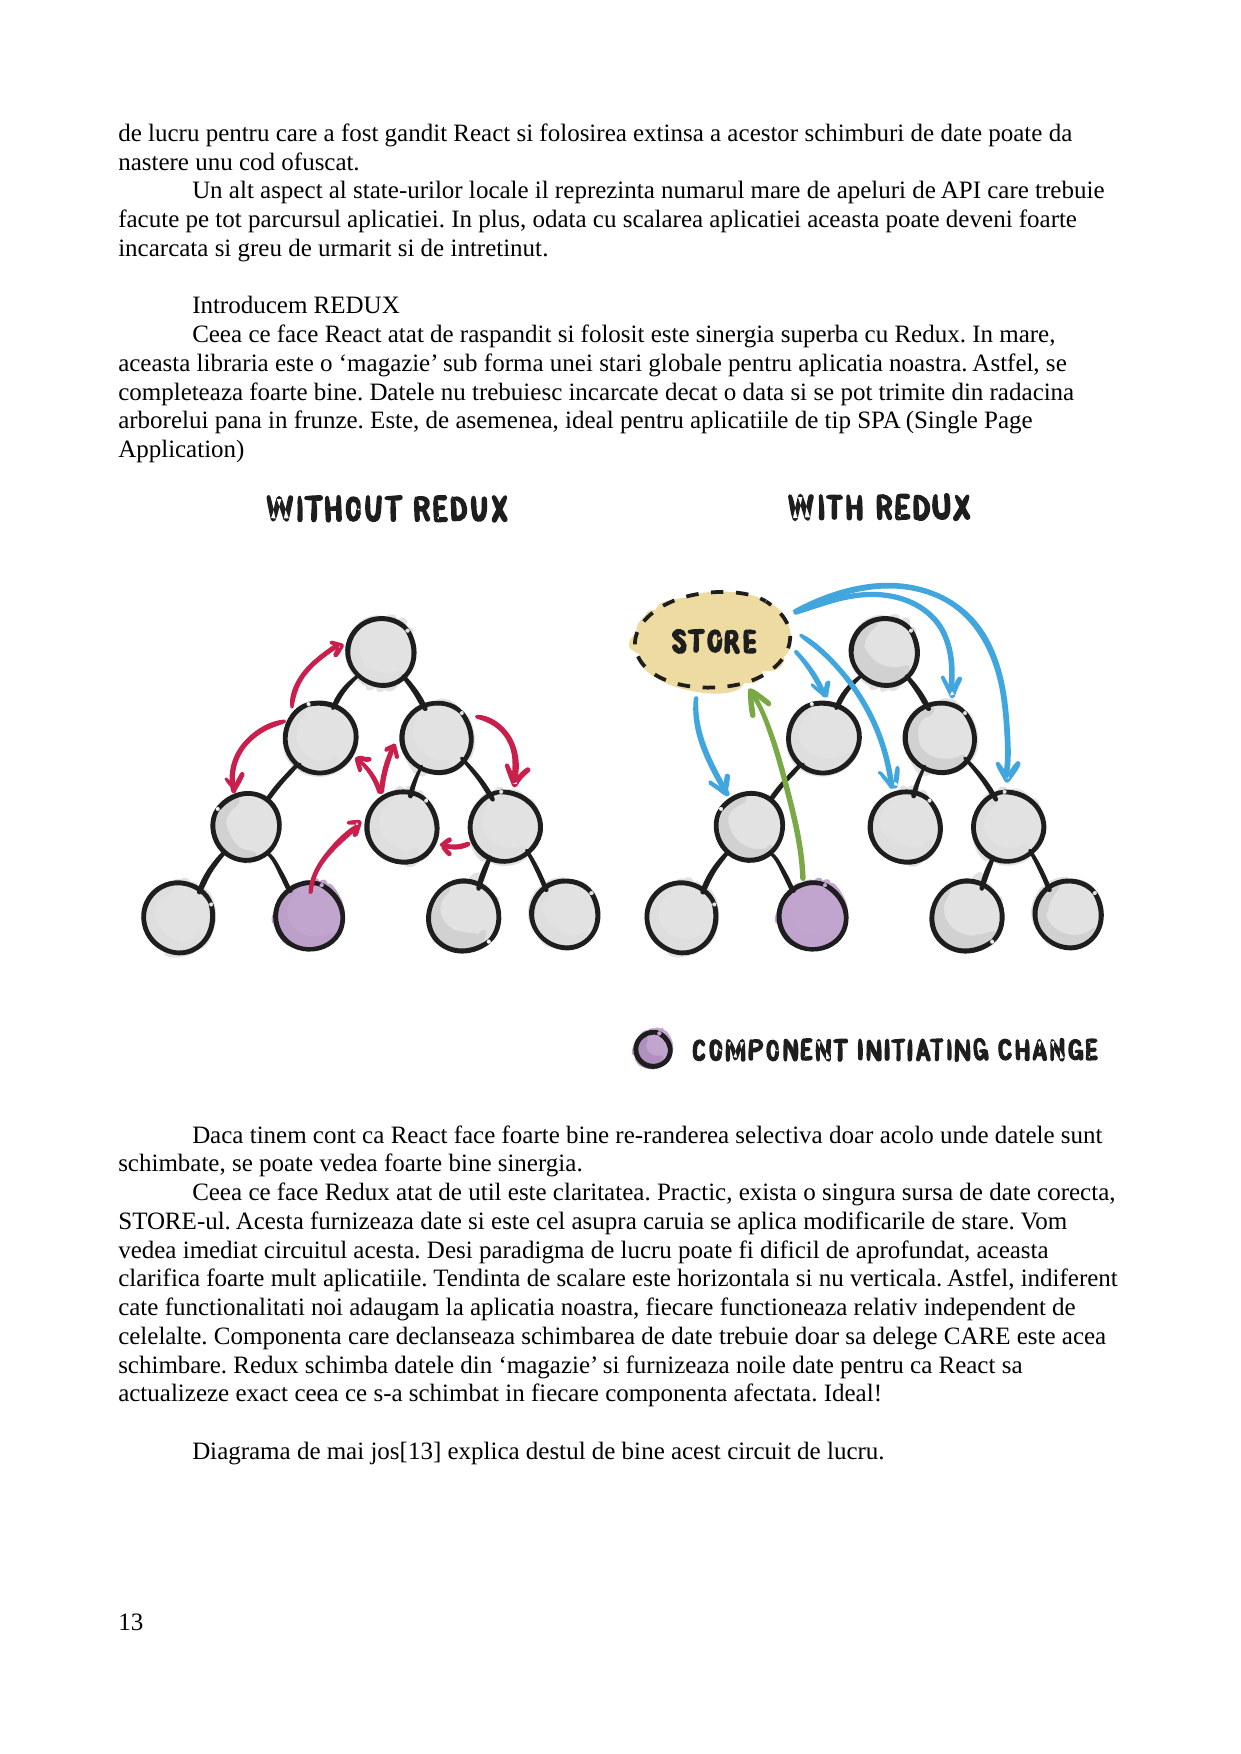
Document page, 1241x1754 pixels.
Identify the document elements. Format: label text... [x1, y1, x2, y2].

text de lucru pentru care a fost gandit React si folosirea extinsa a acestor schimburi de date poate da nastere unu cod ofuscat. [118, 118, 1122, 176]
text Introducem REDUX [118, 291, 1122, 319]
text Daca tinem cont ca React face foarte bine re-randerea selectiva doar acolo unde datele sunt schimbate, se poate vedea foarte bine sinergia. [118, 1120, 1122, 1177]
text Diagrama de mai jos[13] explica destul de bine acest circuit de lucru. [118, 1436, 1122, 1465]
text Ceea ce face React atat de raspandit si folosit este sinergia superba cu Redux. In mare, aceasta libraria este o ‘magazie’ sub forma unei stari globale pentru aplicatia noastra. Astfel, se completeaza foarte bine. Datele nu trebuiesc incarcate decat o data si se pot trimite din radacina arborelui pana in frunze. Este, de asemenea, ideal pentru aplicatiile de tip SPA (Single Page Application) [118, 319, 1122, 463]
text Un alt aspect al state-urilor locale il reprezinta numarul mare de apeluri de API care trebuie facute pe tot parcursul aplicatiei. In plus, odata cu scalarea aplicatiei aceasta poate deveni foarte incarcata si greu de urmarit si de intretinut. [118, 176, 1122, 262]
text Ceea ce face Redux atat de util este claritatea. Practic, exista o singura sursa de date corecta, STORE-ul. Acesta furnizeaza date si este cel asupra caruia se aplica modificarile de stare. Vom vedea imediat circuitul acesta. Desi paradigma de lucru poate fi dificil de aprofundat, aceasta clarifica foarte mult aplicatiile. Tendinta de scalare este horizontala si nu verticala. Astfel, indiferent cate functionalitati noi adaugam la aplicatia noastra, fiecare functioneaza relativ independent de celelalte. Componenta care declanseaza schimbarea de date trebuie doar sa delege CARE este acea schimbare. Redux schimba datele din ‘magazie’ si furnizeaza noile date pentru ca React sa actualizeze exact ceea ce s-a schimbat in fiecare componenta afectata. Ideal! [118, 1177, 1122, 1407]
